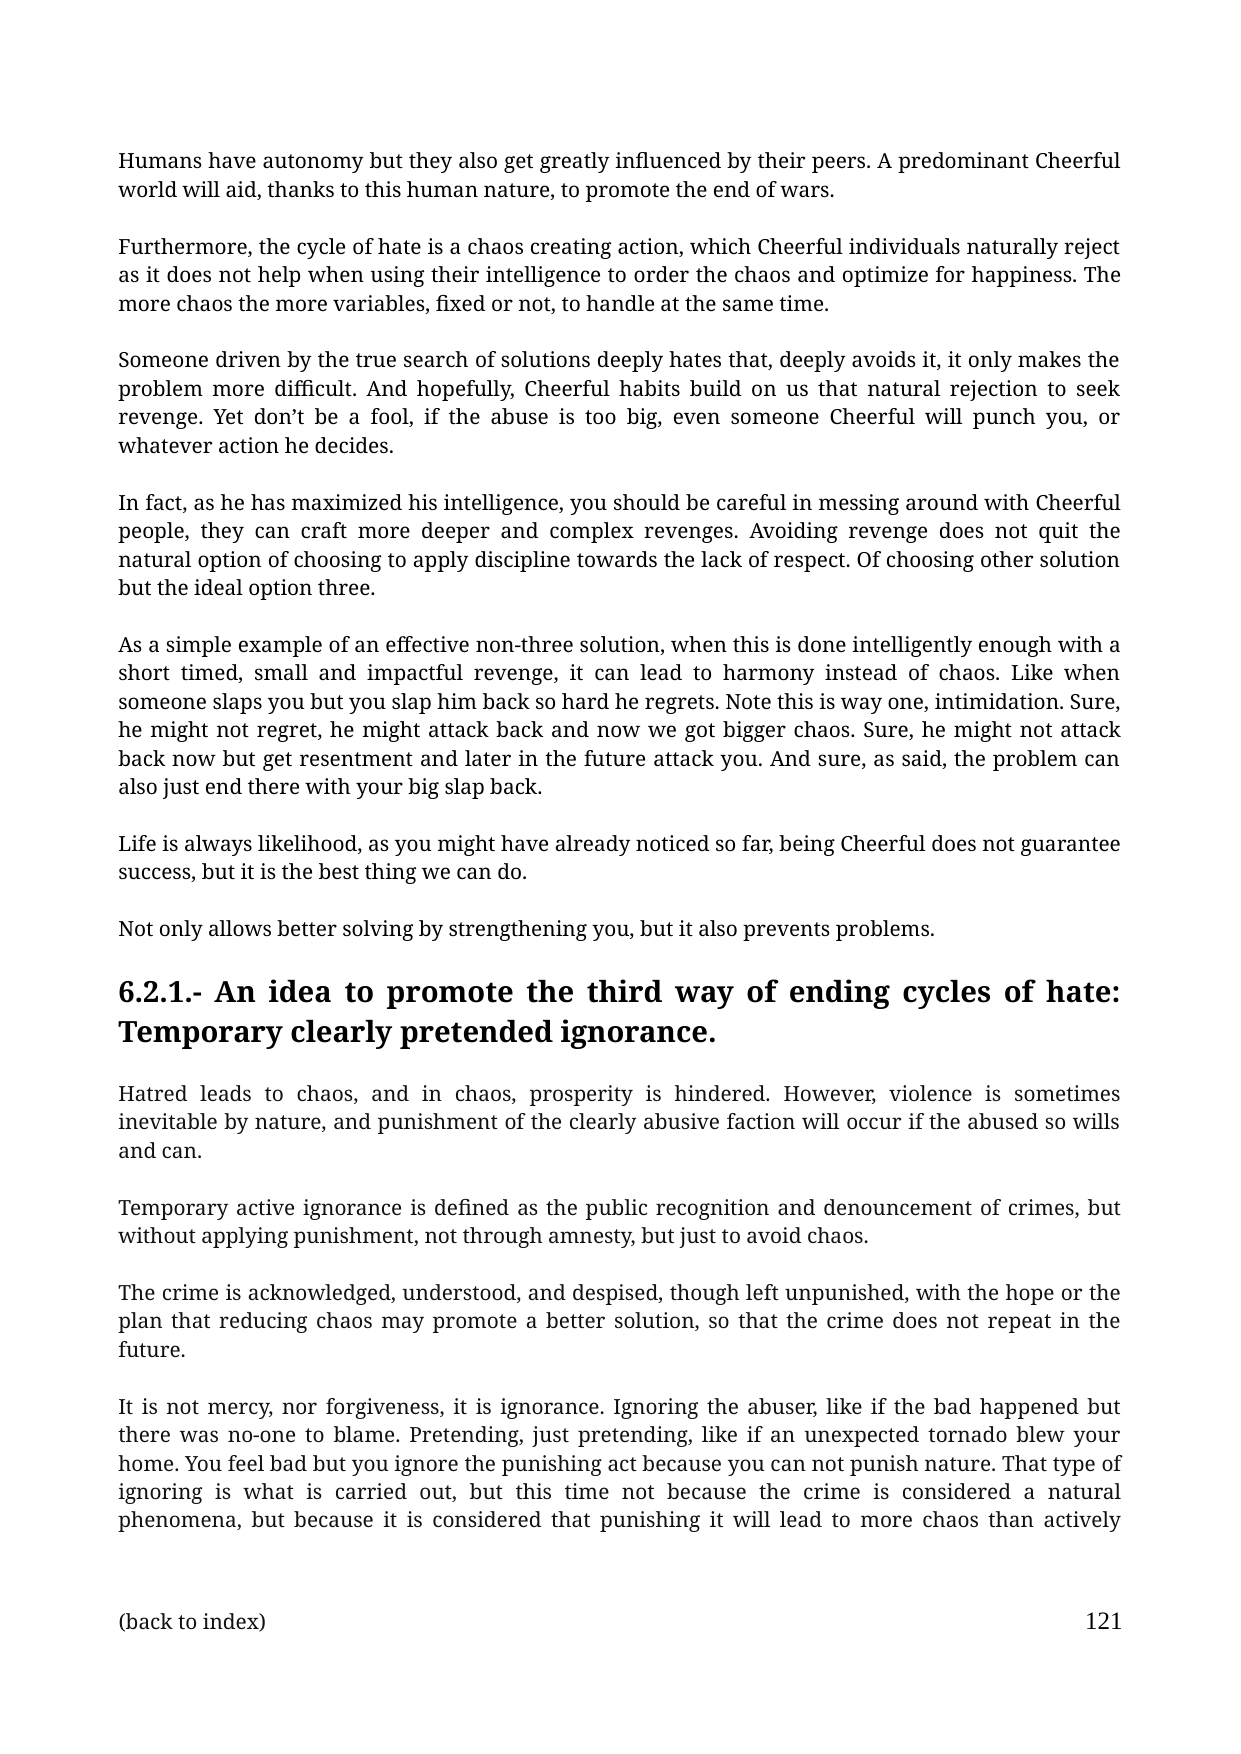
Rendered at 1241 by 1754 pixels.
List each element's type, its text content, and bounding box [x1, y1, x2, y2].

text Temporary active ignorance is defined as the public recognition and denouncement of crimes, but without applying punishment, not through amnesty, but just to avoid chaos. [118, 1193, 1122, 1250]
text It is not mercy, nor forgiveness, it is ignorance. Ignoring the abuser, like if the bad happened but there was no-one to blame. Pretending, just pretending, like if an unexpected tornado blew your home. You feel bad but you ignore the punishing act because you can not punish nature. That type of ignoring is what is carried out, but this time not because the crime is considered a natural phenomena, but because it is considered that punishing it will lead to more chaos than actively [118, 1392, 1122, 1534]
text The crime is acknowledged, understood, and despised, though left unpunished, with the hope or the plan that reducing chaos may promote a better solution, so that the crime does not repeat in the future. [118, 1278, 1122, 1363]
text Someone driven by the true search of solutions deeply hates that, deeply avoids it, it only makes the problem more difficult. And hopefully, Cheerful habits build on us that natural rejection to seek revenge. Yet don’t be a fool, if the abuse is too big, even someone Cheerful will punch you, or whatever action he decides. [118, 346, 1122, 459]
text In fact, as he has maximized his intelligence, you should be careful in messing around with Cheerful people, they can craft more deeper and complex revenges. Avoiding revenge does not quit the natural option of choosing to apply discipline towards the lack of respect. Of choosing other solution but the ideal option three. [118, 488, 1122, 602]
text Life is always likelihood, as you might have already noticed so far, being Cheerful does not guarantee success, but it is the best thing we can do. [118, 829, 1122, 886]
text Not only allows better solving by strengthening you, but it also prevents problems. [118, 914, 1122, 943]
text As a simple example of an effective non-three solution, when this is done intelligently enough with a short timed, small and impactful revenge, it can lead to harmony instead of chaos. Like when someone slaps you but you slap him back so hard he regrets. Note this is way one, intimidation. Sure, he might not regret, he might attack back and now we got bigger chaos. Sure, he might not attack back now but get resentment and later in the future attack you. And sure, as said, the problem can also just end there with your big slap back. [118, 630, 1122, 801]
text Humans have autonomy but they also get greatly influenced by their peers. A predominant Cheerful world will aid, thanks to this human nature, to promote the end of wars. [118, 147, 1122, 203]
text Hatred leads to chaos, and in chaos, prosperity is hindered. However, violence is sometimes inevitable by nature, and punishment of the clearly abusive faction will occur if the abused so wills and can. [118, 1079, 1122, 1164]
text 6.2.1.- An idea to promote the third way of ending cycles of hate: Temporary clearly pretended ignorance. [118, 971, 1122, 1051]
text Furthermore, the cycle of hate is a chaos creating action, which Cheerful individuals naturally reject as it does not help when using their intelligence to order the chaos and optimize for happiness. The more chaos the more variables, fixed or not, to handle at the same time. [118, 232, 1122, 317]
